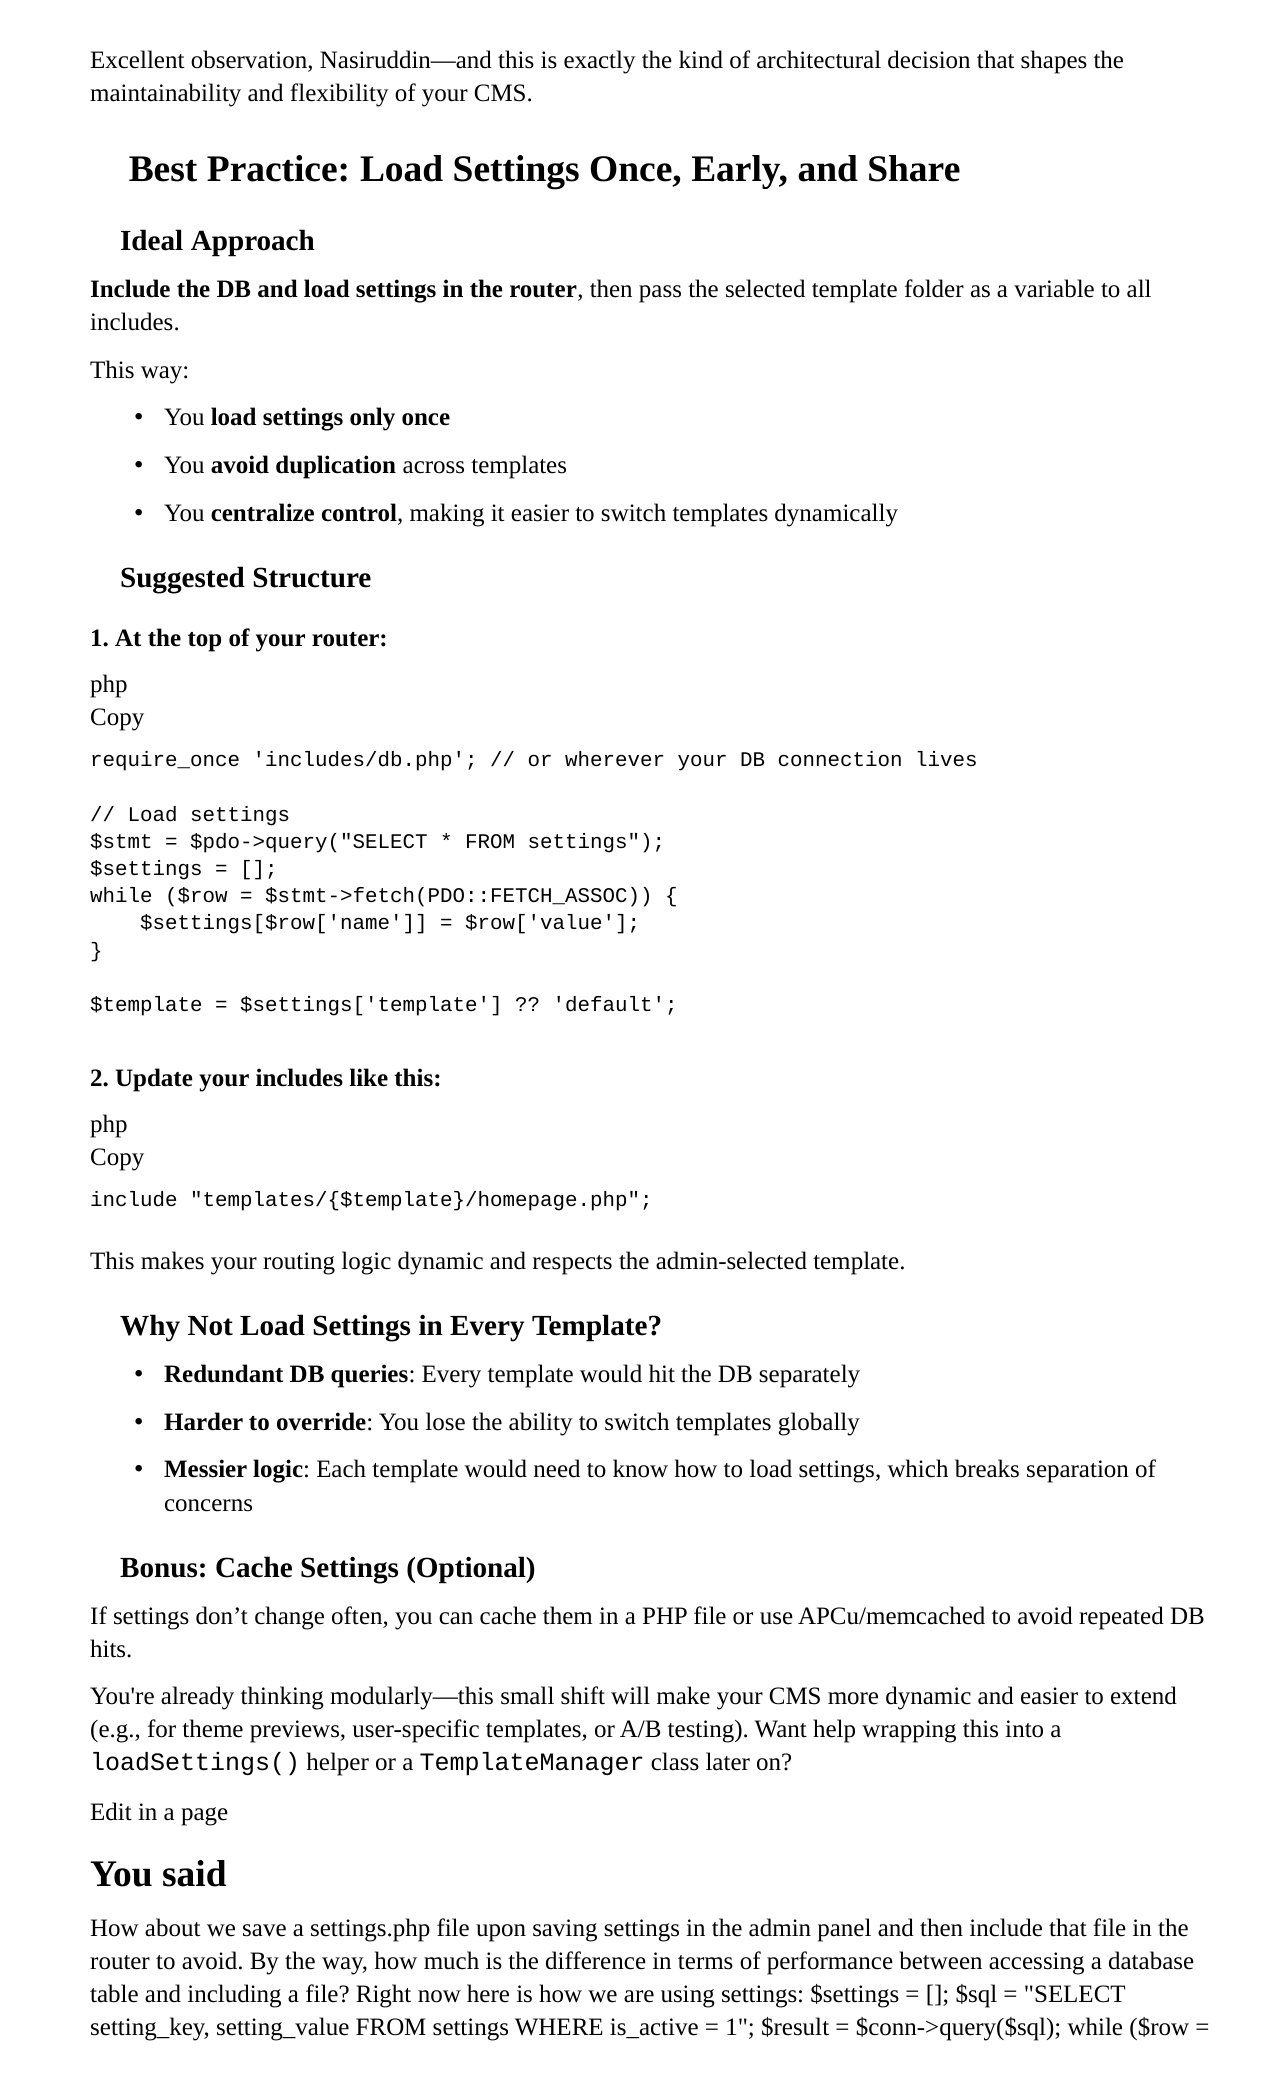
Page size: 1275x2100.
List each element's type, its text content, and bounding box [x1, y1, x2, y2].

subtitle You said [90, 1851, 1230, 1894]
text If settings don’t change often, you can cache them in a PHP file or use APCu/memcached to avoid repeated DB hits. [90, 1601, 1230, 1663]
list Redundant DB queries: Every template would hit the DB separately [134, 1359, 1230, 1388]
subtitle 🧭 Best Practice: Load Settings Once, Early, and Share [90, 146, 1230, 189]
text How about we save a settings.php file upon saving settings in the admin panel and then include that file in the router to avoid. By the way, how much is the difference in terms of performance between accessing a database table and including a file? Right now here is how we are using settings: $settings = []; $sql = "SELECT setting_key, setting_value FROM settings WHERE is_active = 1"; $result = $conn->query($sql); while ($row = [90, 1913, 1230, 2041]
text require_once 'includes/db.php'; // or wherever your DB connection lives [90, 749, 1230, 773]
text $settings[$row['name']] = $row['value']; [90, 913, 1230, 936]
text php [90, 669, 1230, 698]
subtitle ✅ Ideal Approach [90, 223, 1230, 257]
subtitle 🧱 Suggested Structure [90, 560, 1230, 593]
text You're already thinking modularly—this small shift will make your CMS more dynamic and easier to extend (e.g., for theme previews, user-specific templates, or A/B testing). Want help wrapping this into a loadSettings() helper or a TemplateManager class later on? [90, 1681, 1230, 1778]
text This way: [90, 355, 1230, 383]
text $settings = []; [90, 858, 1230, 882]
text Copy [90, 1142, 1230, 1171]
list You avoid duplication across templates [134, 450, 1230, 479]
text $stmt = $pdo->query("SELECT * FROM settings"); [90, 831, 1230, 855]
text This makes your routing logic dynamic and respects the admin-selected template. [90, 1246, 1230, 1275]
text php [90, 1109, 1230, 1138]
text } [90, 940, 1230, 963]
text include "templates/{$template}/homepage.php"; [90, 1189, 1230, 1213]
text Edit in a page [90, 1797, 1230, 1826]
subtitle 1. At the top of your router: [90, 623, 1230, 652]
text Include the DB and load settings in the router, then pass the selected template folder as a variable to all includes. [90, 274, 1230, 336]
text Copy [90, 702, 1230, 731]
subtitle 🧠 Bonus: Cache Settings (Optional) [90, 1550, 1230, 1583]
text while ($row = $stmt->fetch(PDO::FETCH_ASSOC)) { [90, 885, 1230, 909]
list You load settings only once [134, 402, 1230, 431]
subtitle 2. Update your includes like this: [90, 1063, 1230, 1092]
text $template = $settings['template'] ?? 'default'; [90, 994, 1230, 1018]
text Excellent observation, Nasiruddin—and this is exactly the kind of architectural decision that shapes the maintainability and flexibility of your CMS. [90, 45, 1230, 107]
list Messier logic: Each template would need to know how to load settings, which breaks separation of concerns [134, 1454, 1230, 1516]
list You centralize control, making it easier to switch templates dynamically [134, 498, 1230, 526]
subtitle 🧼 Why Not Load Settings in Every Template? [90, 1308, 1230, 1342]
text // Load settings [90, 804, 1230, 827]
list Harder to override: You lose the ability to switch templates globally [134, 1407, 1230, 1436]
